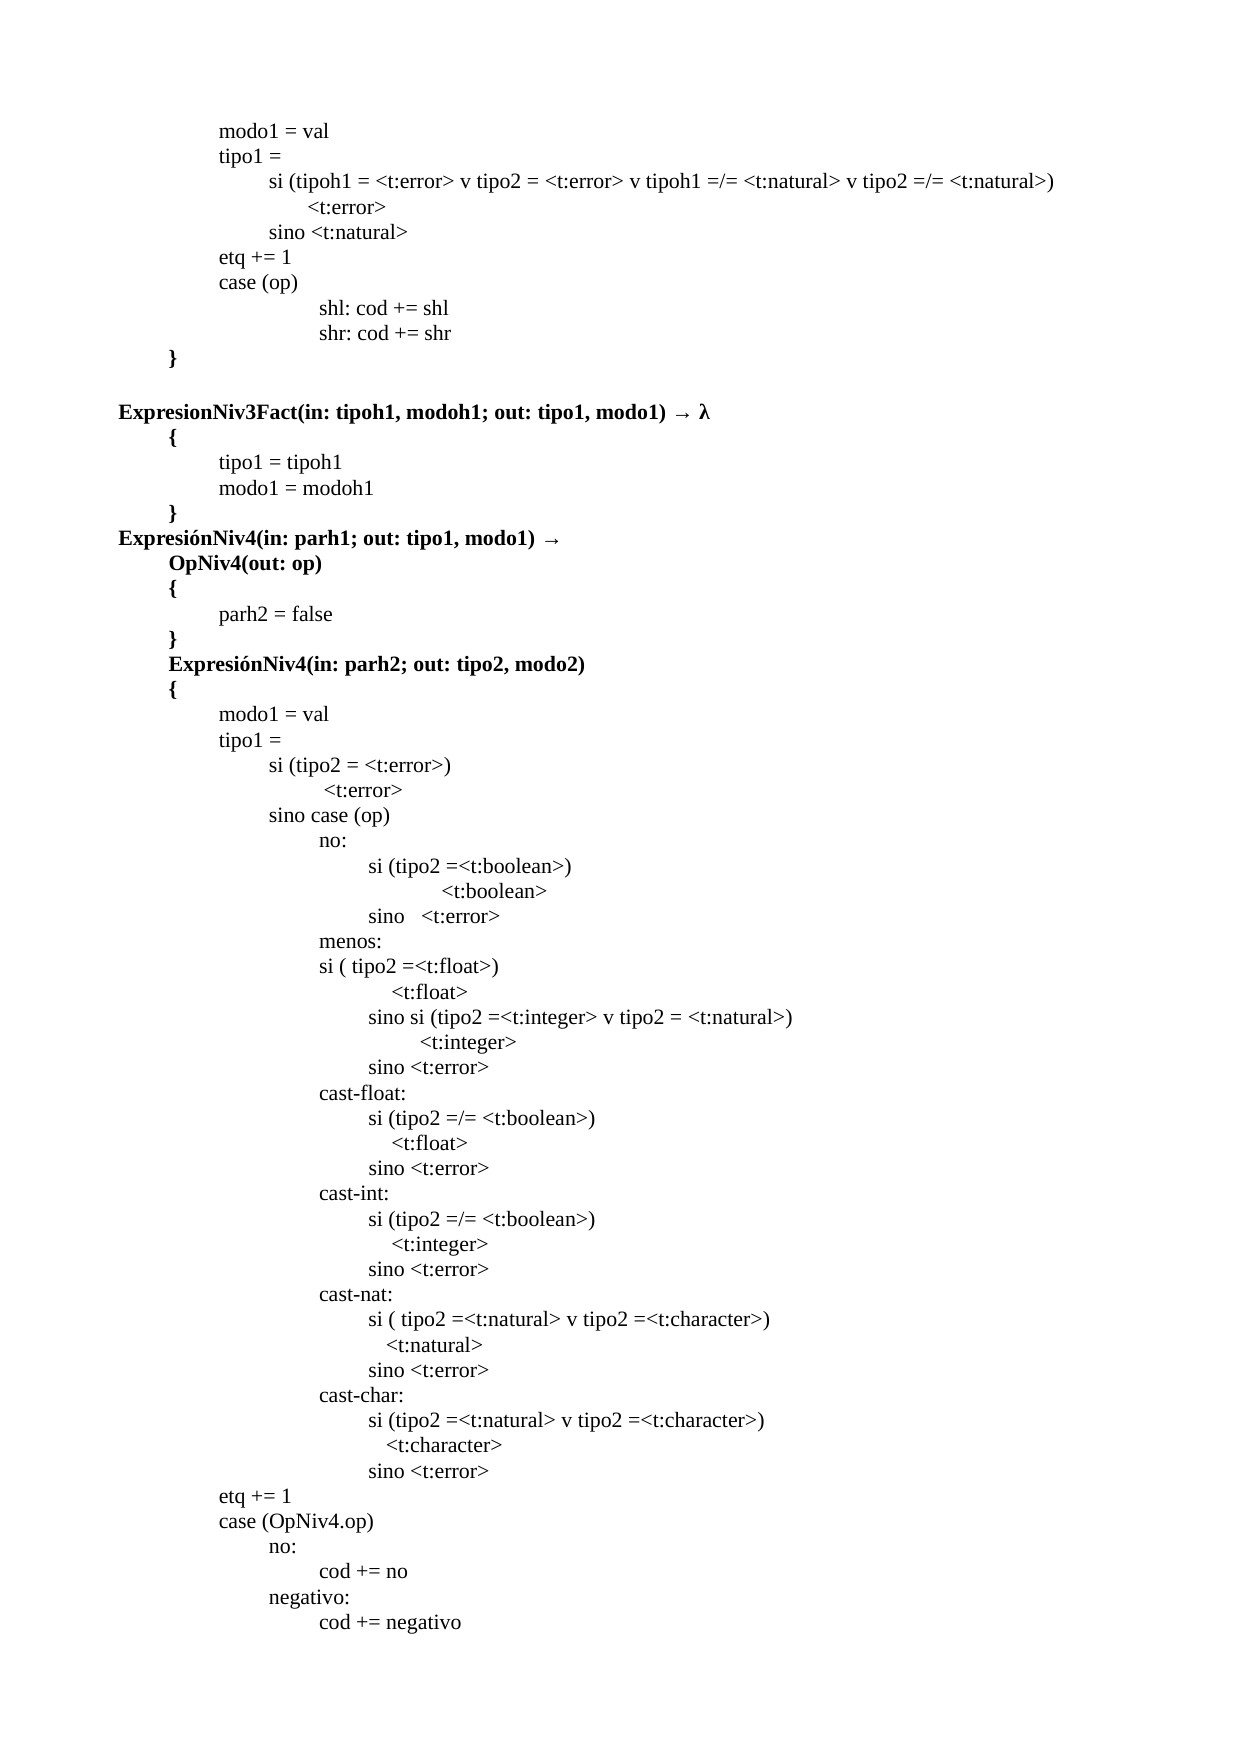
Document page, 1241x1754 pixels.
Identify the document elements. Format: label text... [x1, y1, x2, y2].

text si (tipoh1 = <t:error> v tipo2 = <t:error> v tipoh1 =/= <t:natural> v tipo2 =/= <t:natural>) [168, 168, 1122, 194]
text sino si (tipo2 =<t:integer> v tipo2 = <t:natural>) [118, 1004, 1122, 1029]
text ExpresiónNiv4(in: parh2; out: tipo2, modo2) [168, 651, 1122, 676]
text <t:float> [118, 1130, 1122, 1155]
text <t:character> [118, 1432, 1122, 1458]
text <t:integer> [118, 1029, 1122, 1054]
text { [168, 676, 1122, 701]
text cod += negativo [118, 1609, 1122, 1634]
text sino <t:natural> [168, 219, 1122, 244]
text no: [118, 1533, 1122, 1558]
text tipo1 = tipoh1 [118, 449, 1122, 474]
text cast-char: [118, 1382, 1122, 1407]
text sino <t:error> [118, 1155, 1122, 1180]
text case (op) [118, 269, 1122, 294]
text } [168, 626, 1122, 651]
text si ( tipo2 =<t:float>) [118, 953, 1122, 979]
text modo1 = val [168, 701, 1122, 727]
text sino <t:error> [118, 1458, 1122, 1483]
text case (OpNiv4.op) [118, 1508, 1122, 1533]
text { [168, 575, 1122, 601]
text sino case (op) [118, 802, 1122, 827]
text parh2 = false [118, 601, 1122, 626]
text <t:error> [118, 777, 1122, 802]
text <t:error> [168, 194, 1122, 219]
text <t:natural> [118, 1332, 1122, 1357]
text negativo: [118, 1584, 1122, 1609]
text sino <t:error> [118, 903, 1122, 928]
text } [168, 345, 1122, 370]
text etq += 1 [118, 1483, 1122, 1508]
text ExpresionNiv3Fact(in: tipoh1, modoh1; out: tipo1, modo1) → λ [118, 399, 1122, 424]
text shr: cod += shr [118, 320, 1122, 345]
text menos: [118, 928, 1122, 953]
text <t:float> [118, 979, 1122, 1004]
text ExpresiónNiv4(in: parh1; out: tipo1, modo1) → [118, 525, 1122, 550]
text cast-float: [118, 1079, 1122, 1105]
text si (tipo2 =/= <t:boolean>) [118, 1206, 1122, 1231]
text sino <t:error> [118, 1357, 1122, 1382]
text no: [118, 827, 1122, 853]
text etq += 1 [168, 244, 1122, 269]
text sino <t:error> [118, 1256, 1122, 1281]
text OpNiv4(out: op) [118, 550, 1122, 575]
text <t:integer> [118, 1231, 1122, 1256]
text cast-nat: [118, 1281, 1122, 1306]
text tipo1 = [118, 727, 1122, 752]
text sino <t:error> [118, 1054, 1122, 1079]
text si (tipo2 =<t:natural> v tipo2 =<t:character>) [118, 1407, 1122, 1432]
text shl: cod += shl [118, 294, 1122, 320]
text cod += no [118, 1558, 1122, 1584]
text { [168, 424, 1122, 449]
text tipo1 = [168, 143, 1122, 168]
text si (tipo2 =<t:boolean>) [118, 853, 1122, 878]
text cast-int: [118, 1180, 1122, 1206]
text si ( tipo2 =<t:natural> v tipo2 =<t:character>) [118, 1306, 1122, 1332]
text <t:boolean> [118, 878, 1122, 903]
text modo1 = modoh1 [118, 474, 1122, 500]
text modo1 = val [168, 118, 1122, 143]
text si (tipo2 = <t:error>) [118, 752, 1122, 777]
text } [168, 500, 1122, 525]
text si (tipo2 =/= <t:boolean>) [118, 1105, 1122, 1130]
